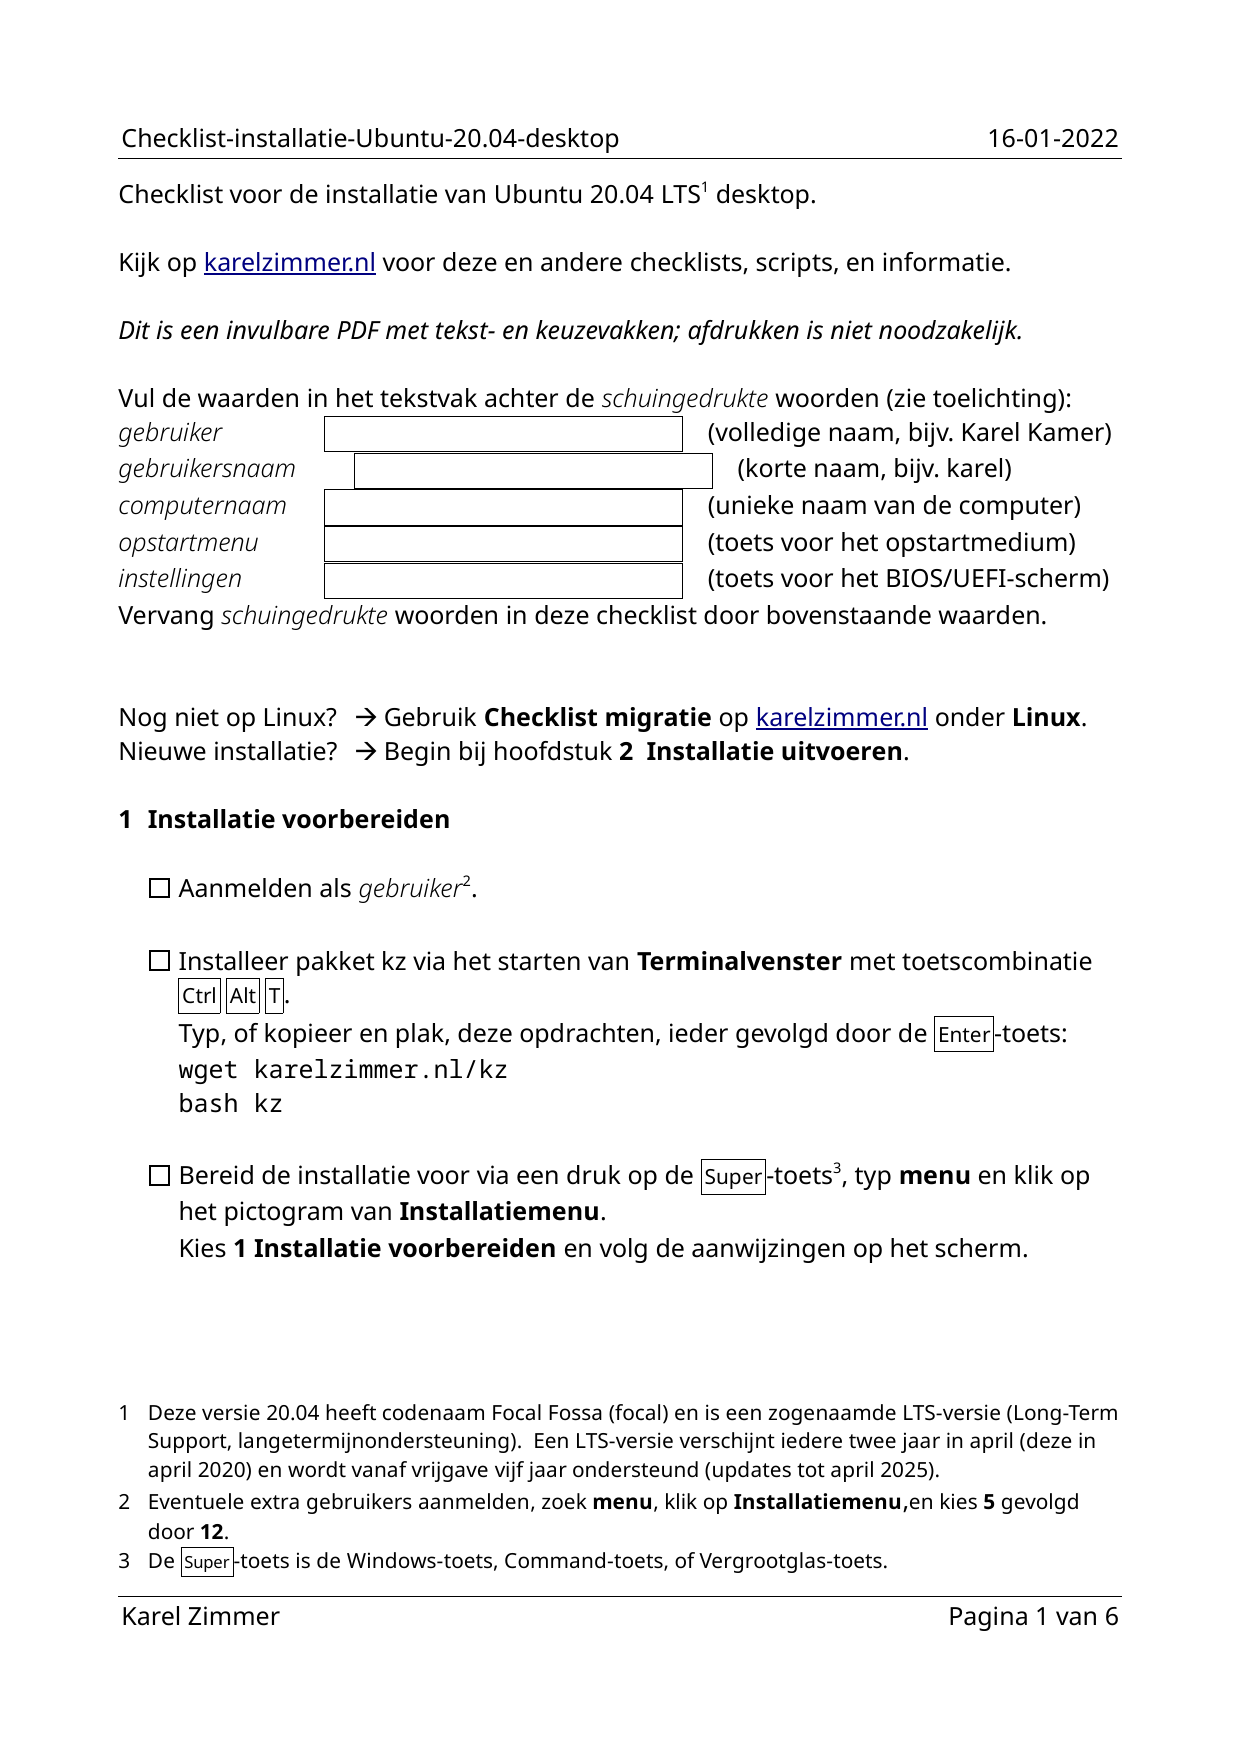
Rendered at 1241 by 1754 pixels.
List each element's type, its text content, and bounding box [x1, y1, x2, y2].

table_cell Bereid de installatie voor via een druk op de Super-toets, typ menu en klik op het pictogram van Installatiemenu. [177, 1157, 1120, 1229]
table_cell Kies 1 Installatie voorbereiden en volg de aanwijzingen op het scherm. [177, 1229, 1120, 1266]
table_cell [141, 1157, 177, 1229]
text gebruikersnaam (korte naam, bijv. karel) [118, 451, 1122, 488]
text Nieuwe installatie?  Begin bij hoofdstuk 2 Installatie uitvoeren. [118, 734, 1122, 768]
text (unieke naam van de computer) [683, 488, 1122, 525]
text computernaam [118, 488, 354, 525]
table_cell Typ, of kopieer en plak, deze opdrachten, ieder gevolgd door de Enter-toets: wget karelzimmer.nl/kz bash kz [177, 1015, 1120, 1121]
table_cell [177, 1121, 1120, 1157]
text instellingen (toets voor het BIOS/UEFI-scherm) [118, 561, 1122, 598]
table_cell [141, 906, 177, 942]
table_cell [141, 1229, 177, 1266]
table_cell [177, 906, 1120, 942]
table_cell [141, 1121, 177, 1157]
text (toets voor het opstartmedium) [683, 525, 1122, 561]
table_cell Installeer pakket kz via het starten van Terminalvenster met toetscombinatie Ctrl Alt T. [177, 942, 1120, 1014]
table_header Aanmelden als gebruiker. [177, 870, 1120, 906]
text Dit is een invulbare PDF met tekst- en keuzevakken; afdrukken is niet noodzakelijk. [118, 313, 1122, 347]
list Installatie voorbereiden [118, 802, 1122, 836]
table_header [141, 870, 177, 906]
text gebruiker (volledige naam, bijv. Karel Kamer) [118, 415, 1122, 451]
text Nog niet op Linux?  Gebruik Checklist migratie op karelzimmer.nl onder Linux. [118, 700, 1122, 734]
table_cell [141, 942, 177, 1014]
text Vul de waarden in het tekstvak achter de schuingedrukte woorden (zie toelichting): [118, 381, 1122, 415]
table_cell [141, 1015, 177, 1121]
text Vervang schuingedrukte woorden in deze checklist door bovenstaande waarden. [118, 598, 1122, 632]
text opstartmenu [118, 525, 324, 561]
text Kijk op karelzimmer.nl voor deze en andere checklists, scripts, en informatie. [118, 245, 1122, 279]
text Deze versie 20.04 heeft codenaam Focal Fossa (focal) en is een zogenaamde LTS-versie (Long-Term Support, langetermijnondersteuning). Een LTS-versie verschijnt iedere twee jaar in april (deze in april 2020) en wordt vanaf vrijgave vijf jaar ondersteund (updates tot april 2025). [118, 1398, 1122, 1483]
text Checklist voor de installatie van Ubuntu 20.04 LTS desktop. [118, 177, 1122, 211]
